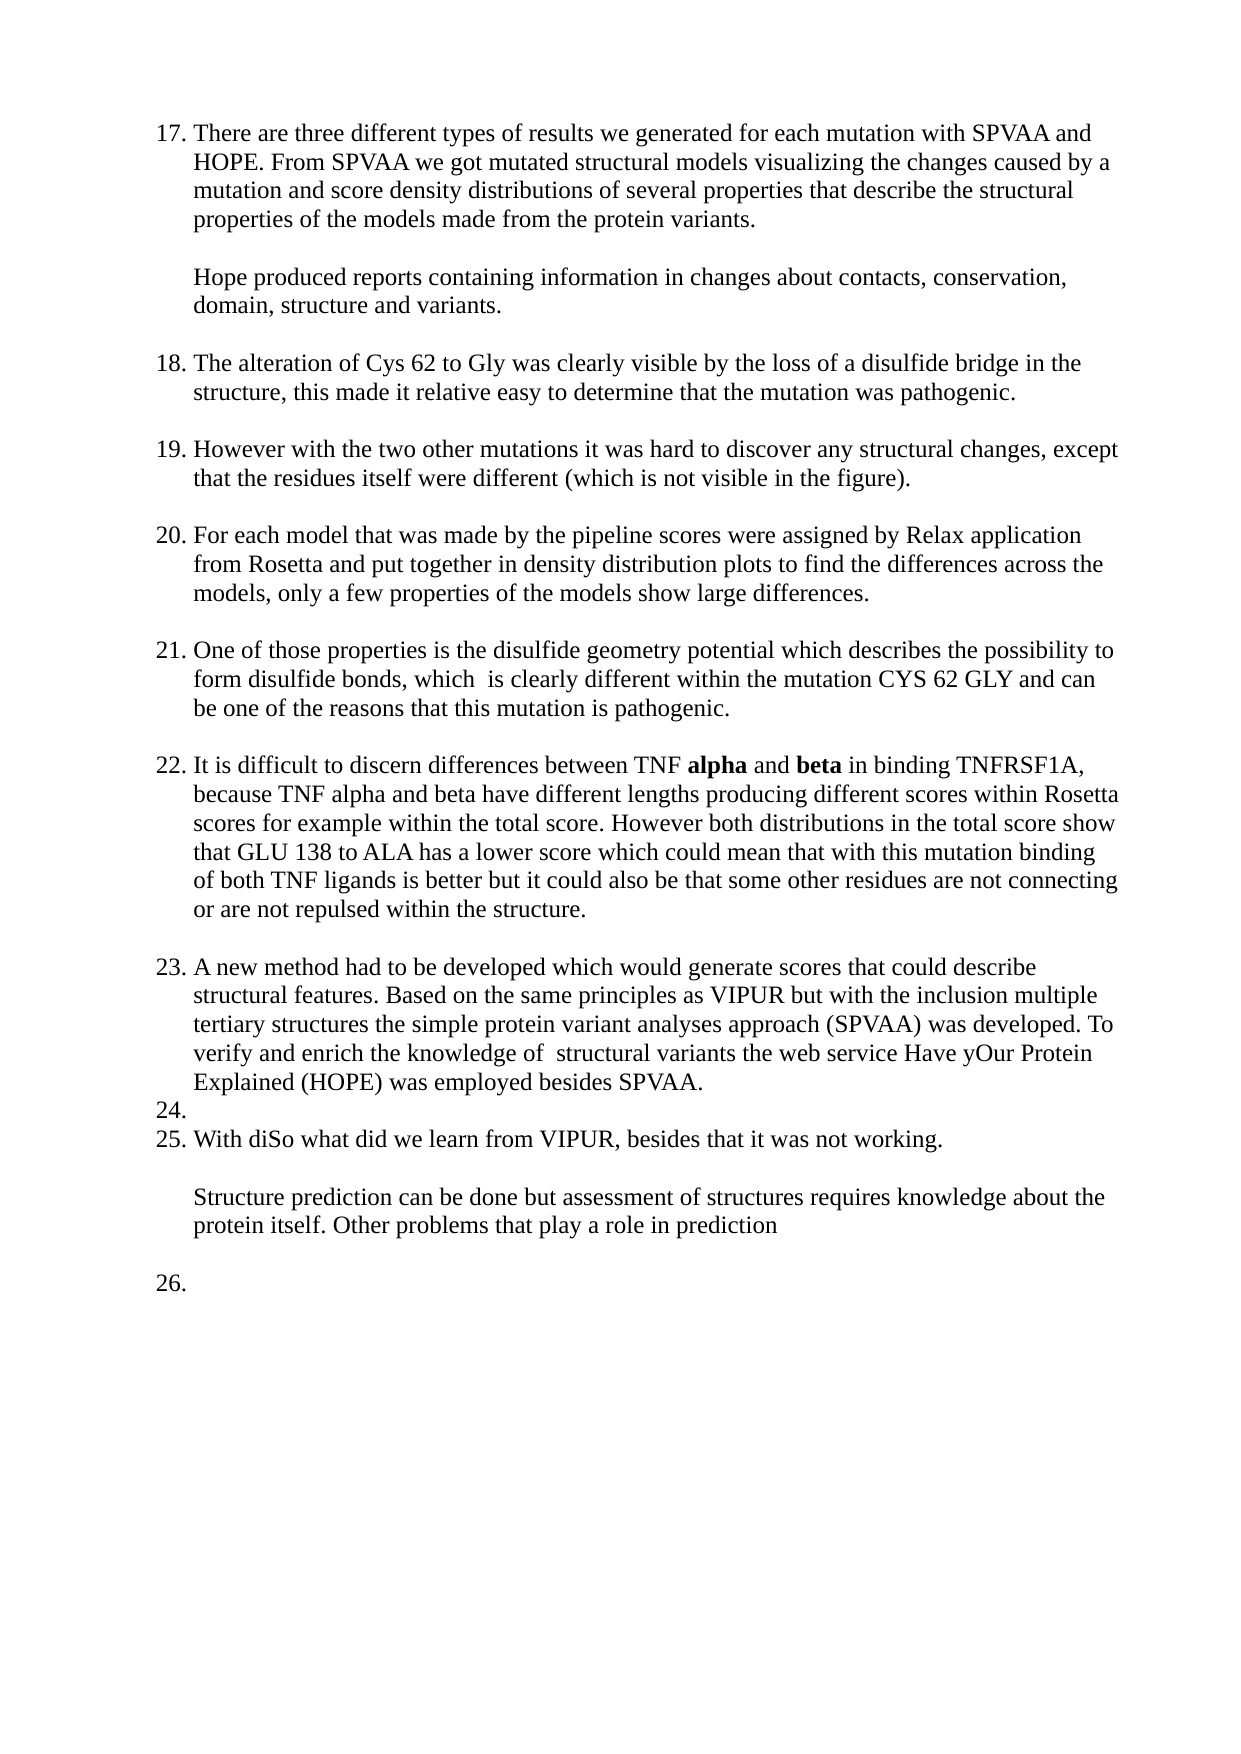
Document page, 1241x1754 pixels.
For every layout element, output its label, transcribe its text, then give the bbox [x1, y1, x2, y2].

list For each model that was made by the pipeline scores were assigned by Relax application from Rosetta and put together in density distribution plots to find the differences across the models, only a few properties of the models show large differences. [156, 521, 1122, 607]
list With diSo what did we learn from VIPUR, besides that it was not working. [156, 1124, 1122, 1153]
list However with the two other mutations it was hard to discover any structural changes, except that the residues itself were different (which is not visible in the figure). [156, 434, 1122, 492]
list It is difficult to discern differences between TNF alpha and beta in binding TNFRSF1A, because TNF alpha and beta have different lengths producing different scores within Rosetta scores for example within the total score. However both distributions in the total score show that GLU 138 to ALA has a lower score which could mean that with this mutation binding of both TNF ligands is better but it could also be that some other residues are not connecting or are not repulsed within the structure. [156, 751, 1122, 923]
list The alteration of Cys 62 to Gly was clearly visible by the loss of a disulfide bridge in the structure, this made it relative easy to determine that the mutation was pathogenic. [156, 348, 1122, 406]
list Structure prediction can be done but assessment of structures requires knowledge about the protein itself. Other problems that play a role in prediction [156, 1182, 1122, 1239]
list A new method had to be developed which would generate scores that could describe structural features. Based on the same principles as VIPUR but with the inclusion multiple tertiary structures the simple protein variant analyses approach (SPVAA) was developed. To verify and enrich the knowledge of structural variants the web service Have yOur Protein Explained (HOPE) was employed besides SPVAA. [156, 952, 1122, 1096]
list There are three different types of results we generated for each mutation with SPVAA and HOPE. From SPVAA we got mutated structural models visualizing the changes caused by a mutation and score density distributions of several properties that describe the structural properties of the models made from the protein variants. [156, 118, 1122, 233]
list Hope produced reports containing information in changes about contacts, conservation, domain, structure and variants. [156, 262, 1122, 319]
list One of those properties is the disulfide geometry potential which describes the possibility to form disulfide bonds, which is clearly different within the mutation CYS 62 GLY and can be one of the reasons that this mutation is pathogenic. [156, 636, 1122, 722]
